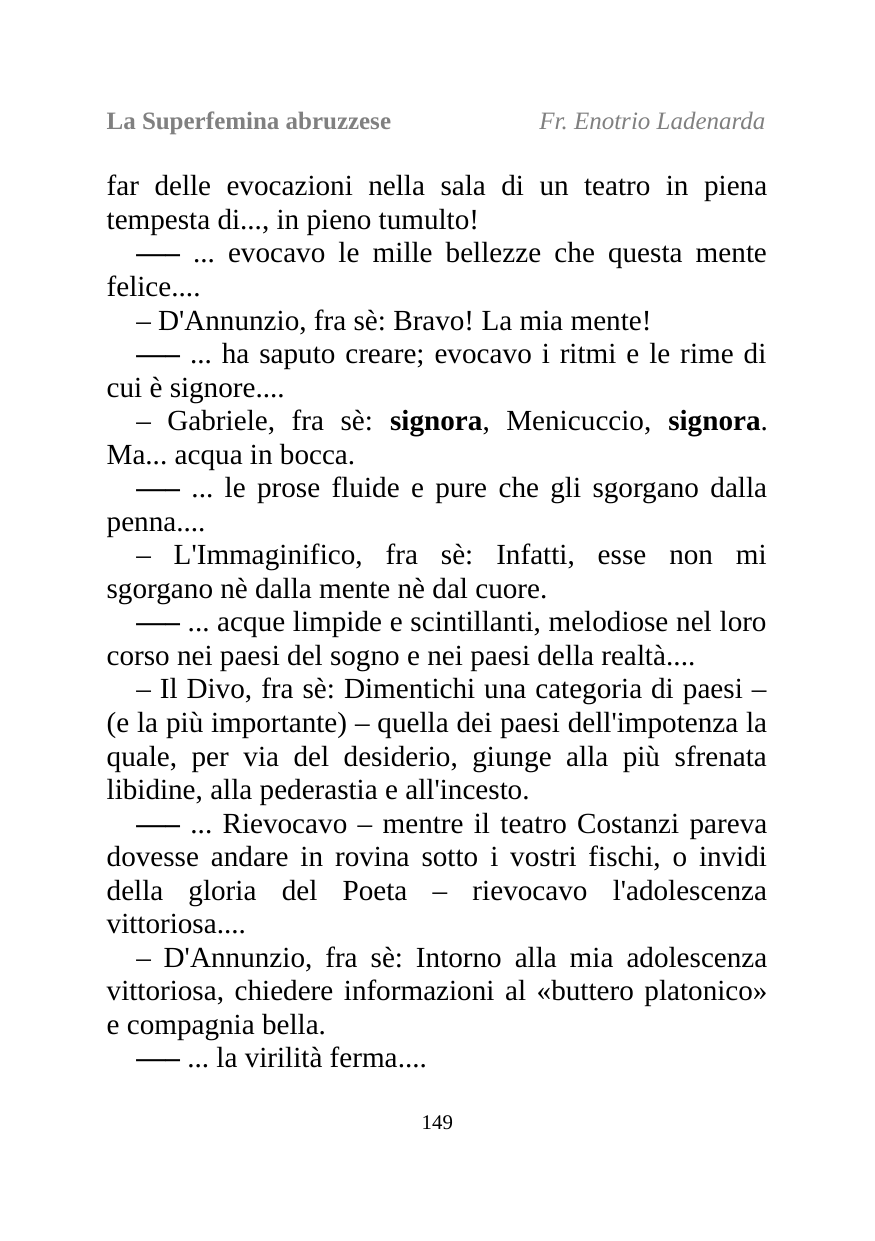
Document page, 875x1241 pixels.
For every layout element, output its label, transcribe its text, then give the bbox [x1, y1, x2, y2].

text —– ... evocavo le mille bellezze che questa mente felice.... [106, 236, 768, 303]
text – Gabriele, fra sè: signora, Menicuccio, signora. Ma... acqua in bocca. [106, 403, 768, 470]
text —– ... le prose fluide e pure che gli sgorgano dalla penna.... [106, 470, 768, 537]
text – Il Divo, fra sè: Dimentichi una categoria di paesi – (e la più importante) – quella dei paesi dell'impotenza la quale, per via del desiderio, giunge alla più sfrenata libidine, alla pederastia e all'incesto. [106, 672, 768, 806]
text —– ... Rievocavo – mentre il teatro Costanzi pareva dovesse andare in rovina sotto i vostri fischi, o invidi della gloria del Poeta – rievocavo l'adolescenza vittoriosa.... [106, 806, 768, 940]
text —– ... ha saputo creare; evocavo i ritmi e le rime di cui è signore.... [106, 336, 768, 403]
text far delle evocazioni nella sala di un teatro in piena tempesta di..., in pieno tumulto! [106, 168, 768, 236]
text —– ... acque limpide e scintillanti, melodiose nel loro corso nei paesi del sogno e nei paesi della realtà.... [106, 604, 768, 672]
text – D'Annunzio, fra sè: Bravo! La mia mente! [106, 303, 768, 336]
text —– ... la virilità ferma.... [106, 1041, 768, 1074]
text – D'Annunzio, fra sè: Intorno alla mia adolescenza vittoriosa, chiedere informazioni al «buttero platonico» e compagnia bella. [106, 940, 768, 1041]
text – L'Immaginifico, fra sè: Infatti, esse non mi sgorgano nè dalla mente nè dal cuore. [106, 537, 768, 604]
